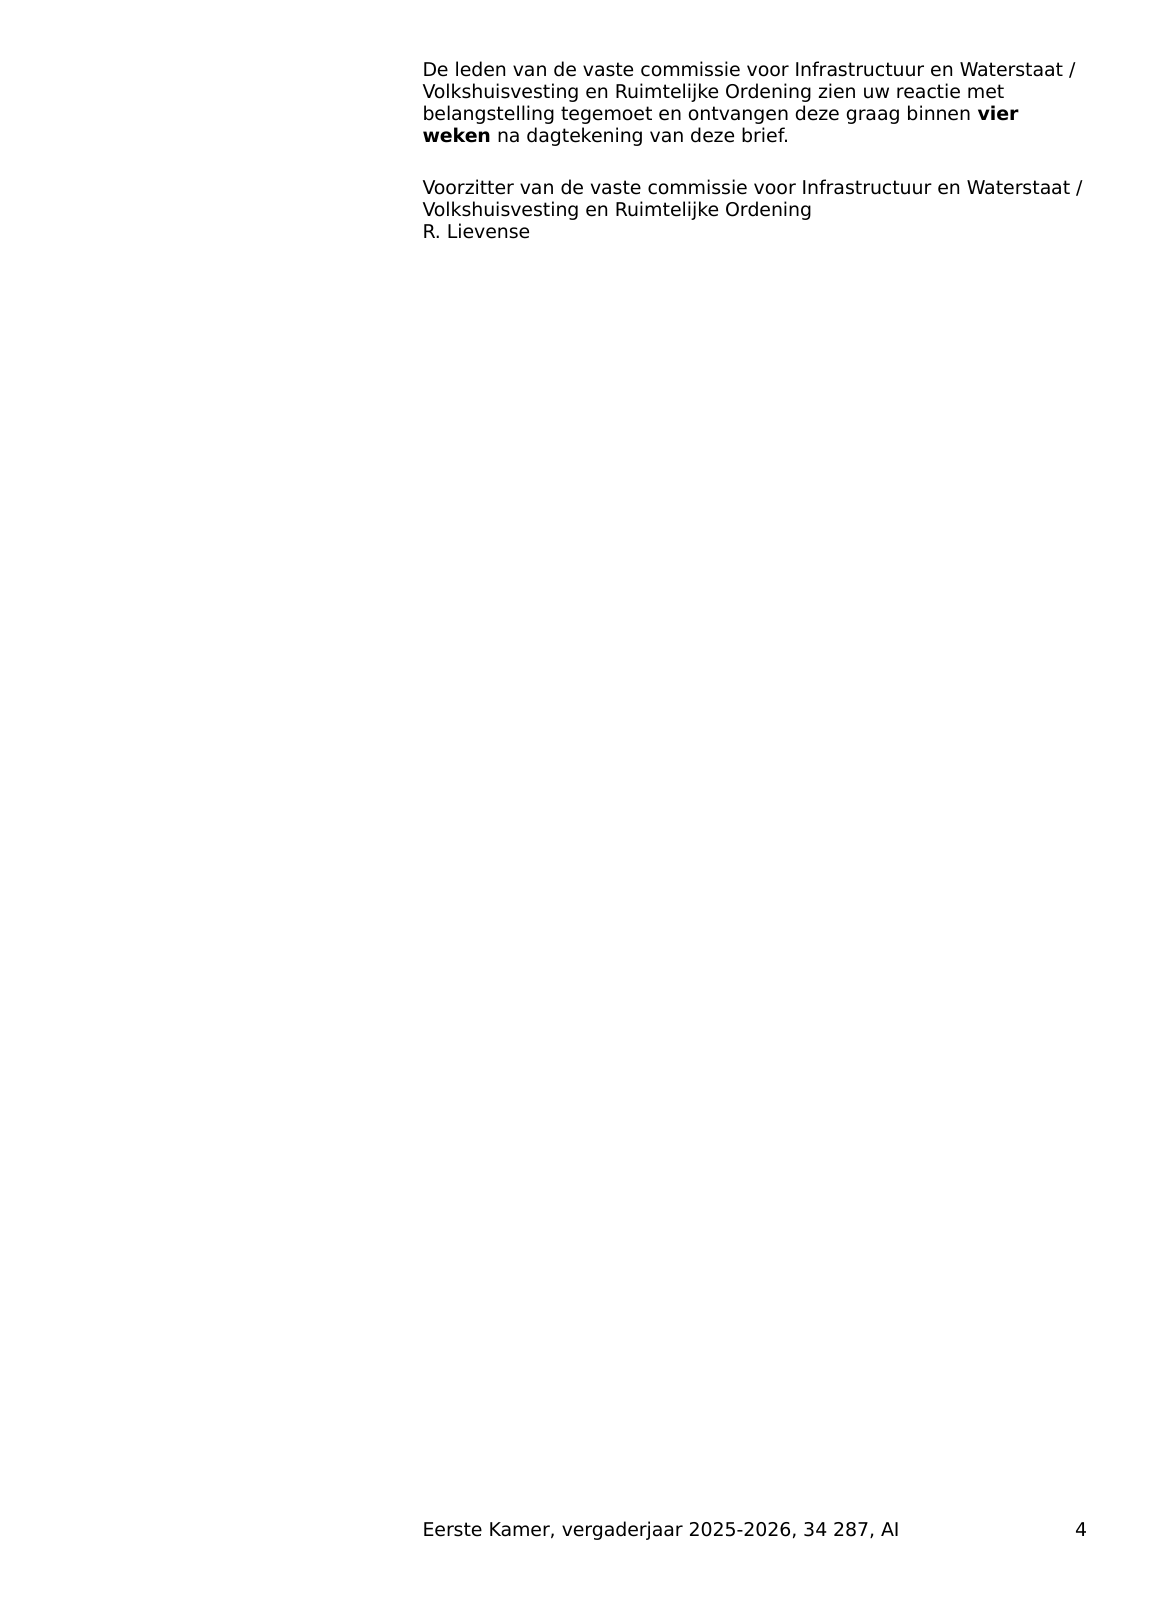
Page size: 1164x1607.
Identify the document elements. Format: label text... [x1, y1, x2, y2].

text De leden van de vaste commissie voor Infrastructuur en Waterstaat / Volkshuisvesting en Ruimtelijke Ordening zien uw reactie met belangstelling tegemoet en ontvangen deze graag binnen vier weken na dagtekening van deze brief. [422, 59, 1087, 147]
text Voorzitter van de vaste commissie voor Infrastructuur en Waterstaat / Volkshuisvesting en Ruimtelijke Ordening R. Lievense [422, 177, 1087, 243]
